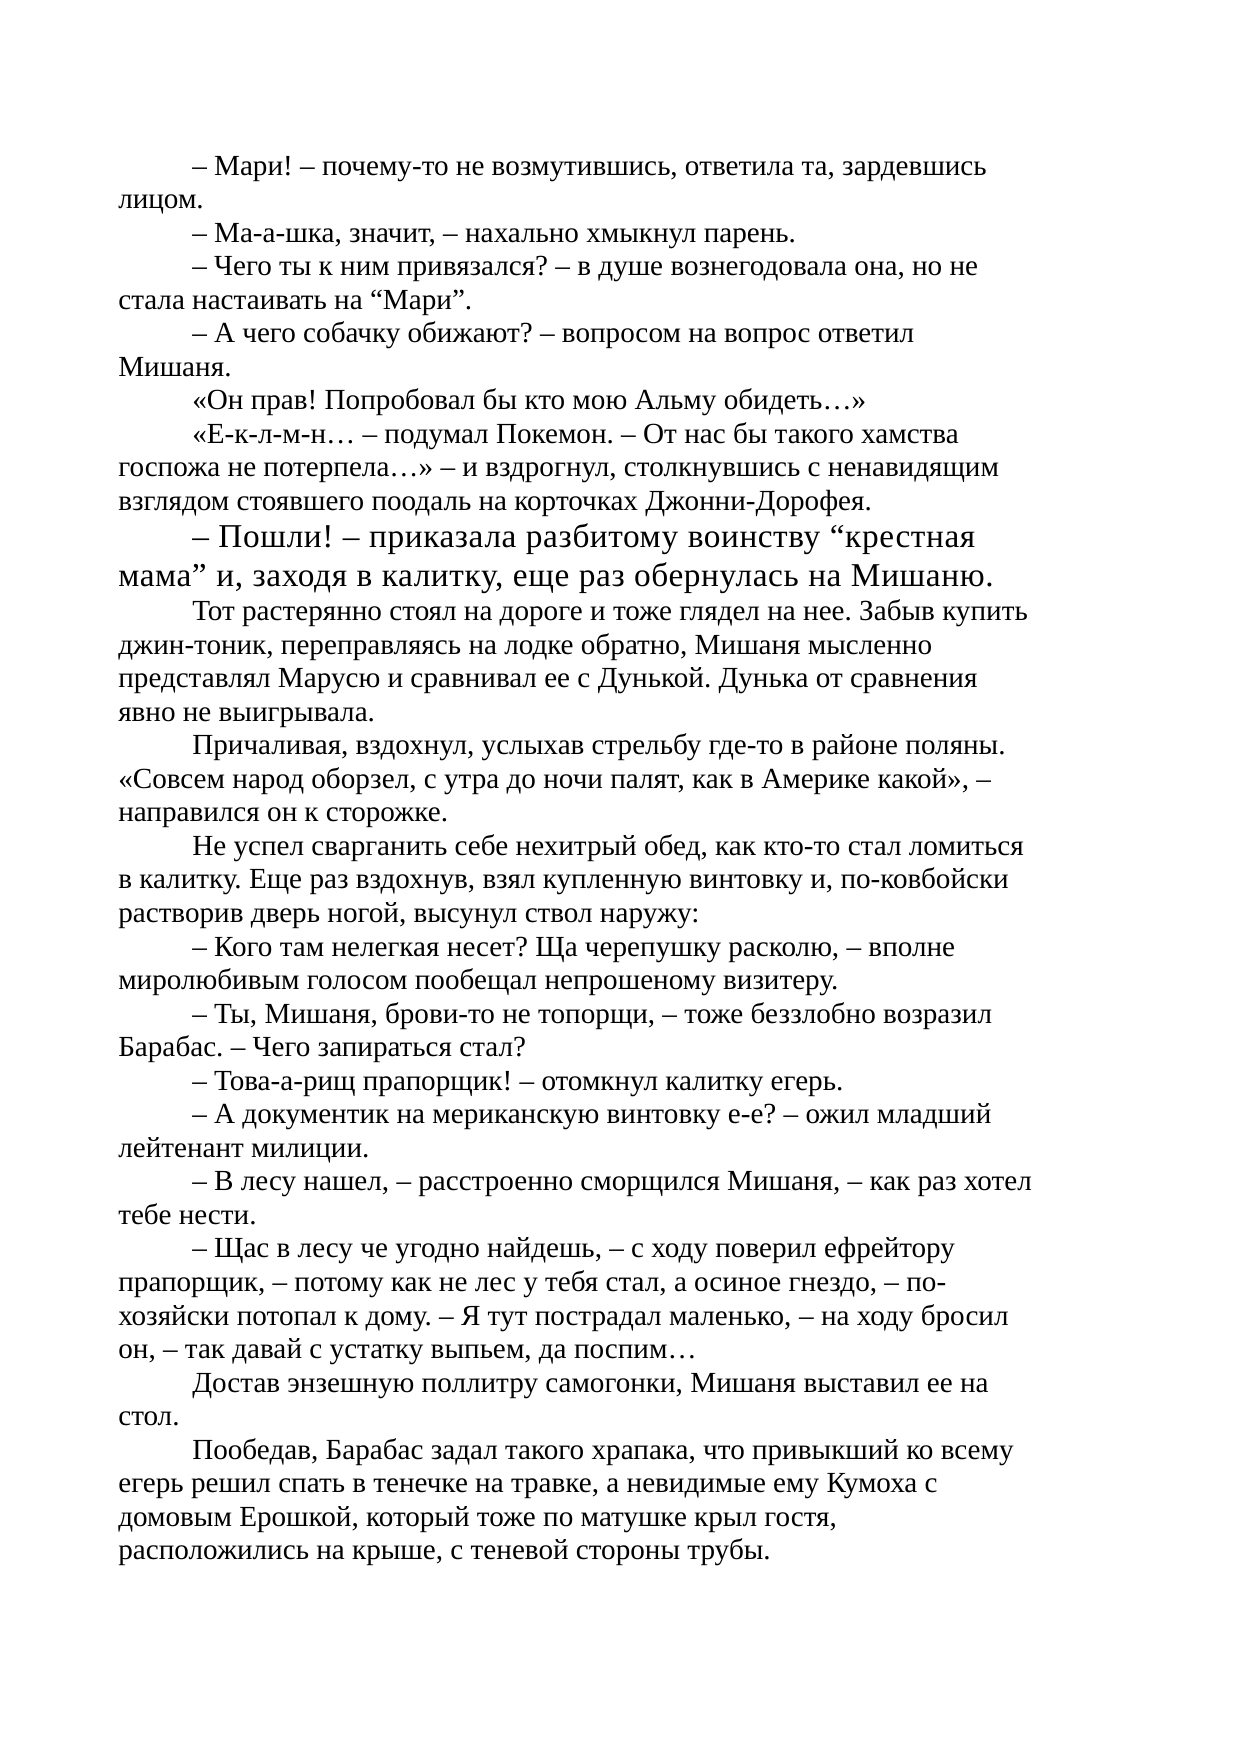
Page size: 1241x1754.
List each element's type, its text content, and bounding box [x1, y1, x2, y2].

text – Ты, Мишаня, брови-то не топорщи, – тоже беззлобно возразил Барабас. – Чего запираться стал? [118, 996, 1033, 1063]
text Тот растерянно стоял на дороге и тоже глядел на нее. Забыв купить джин-тоник, переправляясь на лодке обратно, Мишаня мысленно представлял Марусю и сравнивал ее с Дунькой. Дунька от сравнения явно не выигрывала. [118, 593, 1033, 727]
text Причаливая, вздохнул, услыхав стрельбу где-то в районе поляны. «Совсем народ оборзел, с утра до ночи палят, как в Америке какой», – направился он к сторожке. [118, 727, 1033, 828]
text – А чего собачку обижают? – вопросом на вопрос ответил Мишаня. [118, 315, 1033, 382]
text – Кого там нелегкая несет? Ща черепушку расколю, – вполне миролюбивым голосом пообещал непрошеному визитеру. [118, 929, 1033, 996]
text Достав энзешную поллитру самогонки, Мишаня выставил ее на стол. [118, 1365, 1033, 1432]
text – Ма-а-шка, значит, – нахально хмыкнул парень. [118, 215, 1033, 248]
text – А документик на мериканскую винтовку е-е? – ожил младший лейтенант милиции. [118, 1096, 1033, 1163]
text – В лесу нашел, – расстроенно сморщился Мишаня, – как раз хотел тебе нести. [118, 1163, 1033, 1231]
text – Щас в лесу че угодно найдешь, – с ходу поверил ефрейтору прапорщик, – потому как не лес у тебя стал, а осиное гнездо, – по-хозяйски потопал к дому. – Я тут пострадал маленько, – на ходу бросил он, – так давай с устатку выпьем, да поспим… [118, 1231, 1033, 1365]
text «Он прав! Попробовал бы кто мою Альму обидеть…» [118, 382, 1033, 416]
text Не успел сварганить себе нехитрый обед, как кто-то стал ломиться в калитку. Еще раз вздохнув, взял купленную винтовку и, по-ковбойски растворив дверь ногой, высунул ствол наружу: [118, 828, 1033, 929]
text – Мари! – почему-то не возмутившись, ответила та, зардевшись лицом. [118, 148, 1033, 215]
text – Пошли! – приказала разбитому воинству “крестная мама” и, заходя в калитку, еще раз обернулась на Мишаню. [118, 517, 1033, 593]
text Пообедав, Барабас задал такого храпака, что привыкший ко всему егерь решил спать в тенечке на травке, а невидимые ему Кумоха с домовым Ерошкой, который тоже по матушке крыл гостя, расположились на крыше, с теневой стороны трубы. [118, 1432, 1033, 1566]
text «Е-к-л-м-н… – подумал Покемон. – От нас бы такого хамства госпожа не потерпела…» – и вздрогнул, столкнувшись с ненавидящим взглядом стоявшего поодаль на корточках Джонни-Дорофея. [118, 416, 1033, 517]
text – Чего ты к ним привязался? – в душе вознегодовала она, но не стала настаивать на “Мари”. [118, 248, 1033, 315]
text – Това-а-рищ прапорщик! – отомкнул калитку егерь. [118, 1063, 1033, 1096]
